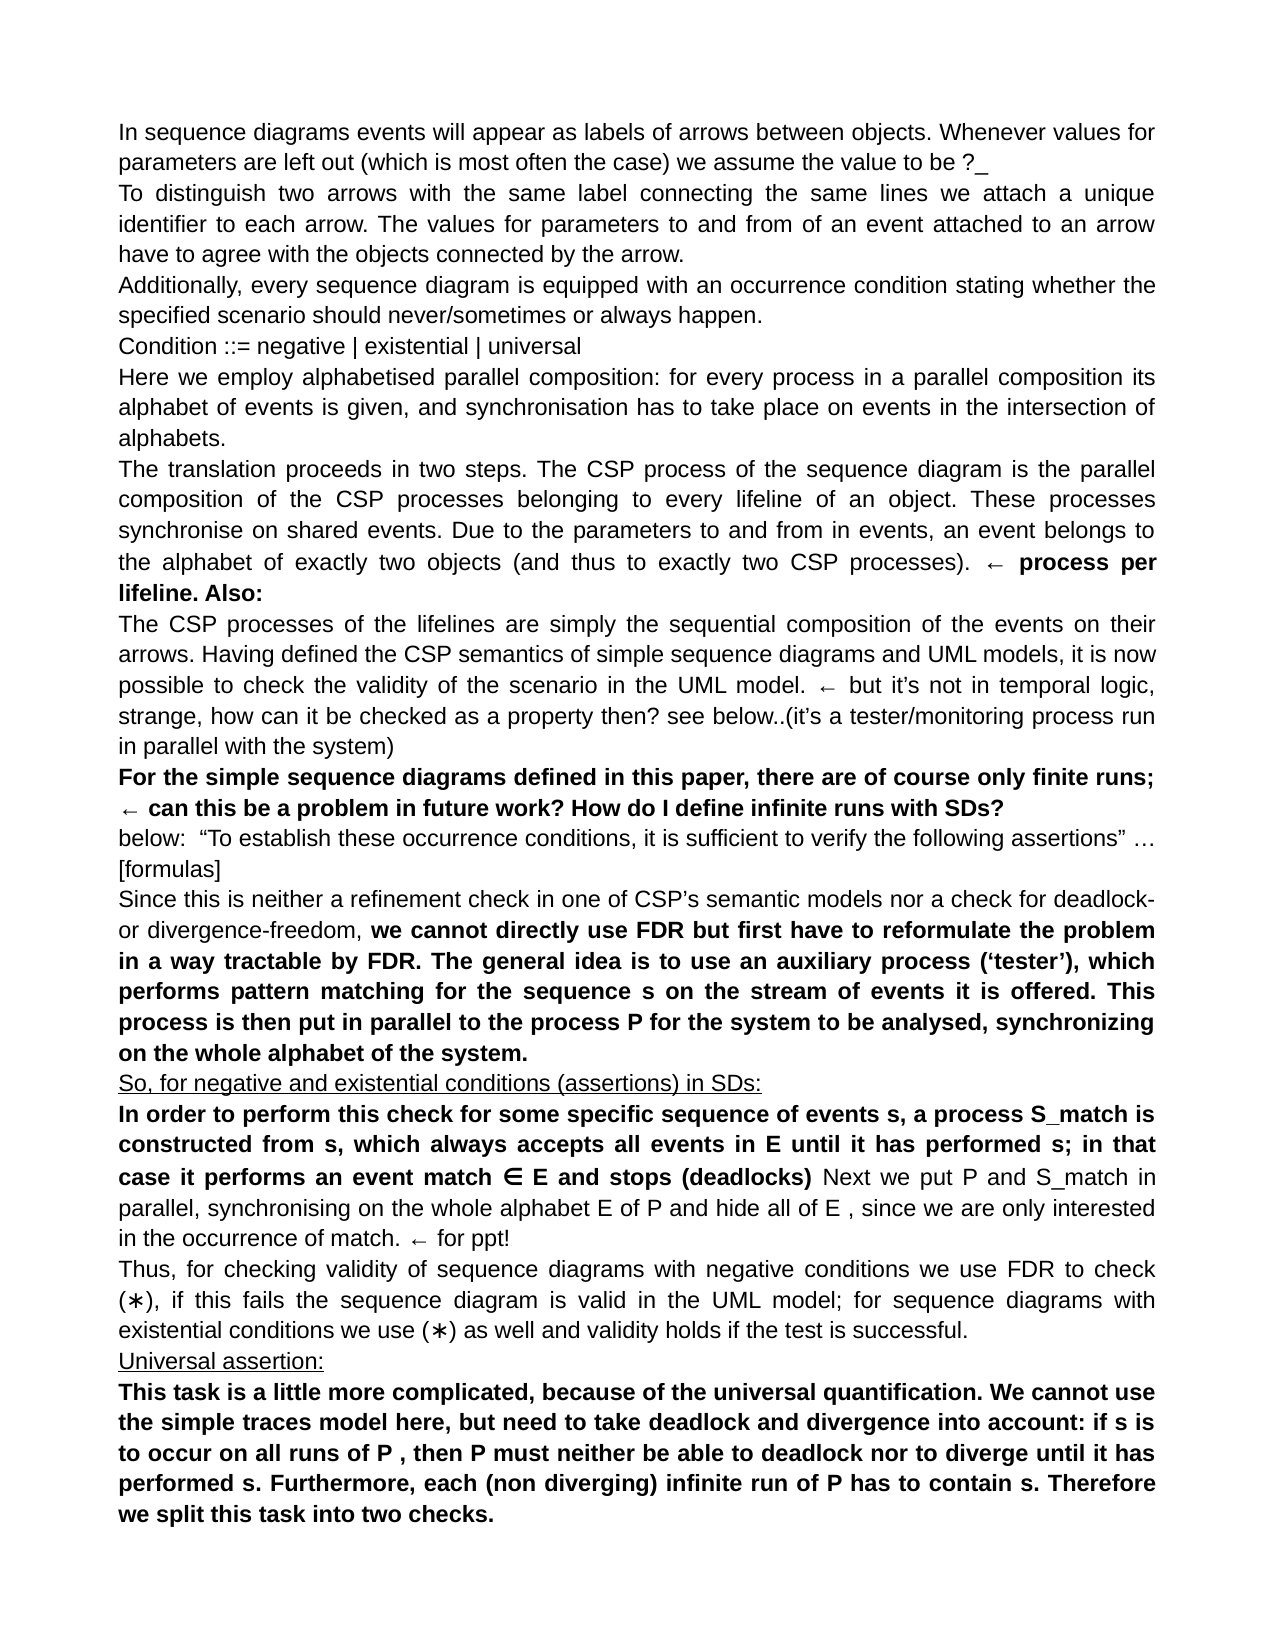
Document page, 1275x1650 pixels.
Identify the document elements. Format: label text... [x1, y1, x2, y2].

text To distinguish two arrows with the same label connecting the same lines we attach a unique identifier to each arrow. The values for parameters to and from of an event attached to an arrow have to agree with the objects connected by the arrow. [118, 179, 1157, 267]
text In sequence diagrams events will appear as labels of arrows between objects. Whenever values for parameters are left out (which is most often the case) we assume the value to be ?_ [118, 118, 1157, 176]
text below: “To establish these occurrence conditions, it is sufficient to verify the following assertions” … [formulas] [118, 824, 1157, 882]
text Additionally, every sequence diagram is equipped with an occurrence condition stating whether the specified scenario should never/sometimes or always happen. [118, 271, 1157, 329]
text The translation proceeds in two steps. The CSP process of the sequence diagram is the parallel composition of the CSP processes belonging to every lifeline of an object. These processes synchronise on shared events. Due to the parameters to and from in events, an event belongs to the alphabet of exactly two objects (and thus to exactly two CSP processes). ← process per lifeline. Also: [118, 455, 1157, 606]
text This task is a little more complicated, because of the universal quantification. We cannot use the simple traces model here, but need to take deadlock and divergence into account: if s is to occur on all runs of P , then P must neither be able to deadlock nor to diverge until it has performed s. Furthermore, each (non diverging) infinite run of P has to contain s. Therefore we split this task into two checks. [118, 1378, 1157, 1527]
text For the simple sequence diagrams defined in this paper, there are of course only finite runs; ← can this be a problem in future work? How do I define infinite runs with SDs? [118, 763, 1157, 821]
text So, for negative and existential conditions (assertions) in SDs: [118, 1069, 1157, 1096]
text In order to perform this check for some specific sequence of events s, a process S_match is constructed from s, which always accepts all events in E until it has performed s; in that case it performs an event match ∈ E and stops (deadlocks) Next we put P and S_match in parallel, synchronising on the whole alphabet E of P and hide all of E , since we are only interested in the occurrence of match. ← for ppt! [118, 1100, 1157, 1252]
text Since this is neither a refinement check in one of CSP’s semantic models nor a check for deadlock- or divergence-freedom, we cannot directly use FDR but first have to reformulate the problem in a way tractable by FDR. The general idea is to use an auxiliary process (‘tester’), which performs pattern matching for the sequence s on the stream of events it is offered. This process is then put in parallel to the process P for the system to be analysed, synchronizing on the whole alphabet of the system. [118, 886, 1157, 1066]
text Here we employ alphabetised parallel composition: for every process in a parallel composition its alphabet of events is given, and synchronisation has to take place on events in the intersection of alphabets. [118, 363, 1157, 451]
text Universal assertion: [118, 1347, 1157, 1374]
text Condition ::= negative | existential | universal [118, 332, 1157, 359]
text Thus, for checking validity of sequence diagrams with negative conditions we use FDR to check (∗), if this fails the sequence diagram is valid in the UML model; for sequence diagrams with existential conditions we use (∗) as well and validity holds if the test is successful. [118, 1255, 1157, 1343]
text The CSP processes of the lifelines are simply the sequential composition of the events on their arrows. Having defined the CSP semantics of simple sequence diagrams and UML models, it is now possible to check the validity of the scenario in the UML model. ← but it’s not in temporal logic, strange, how can it be checked as a property then? see below..(it’s a tester/monitoring process run in parallel with the system) [118, 610, 1157, 759]
